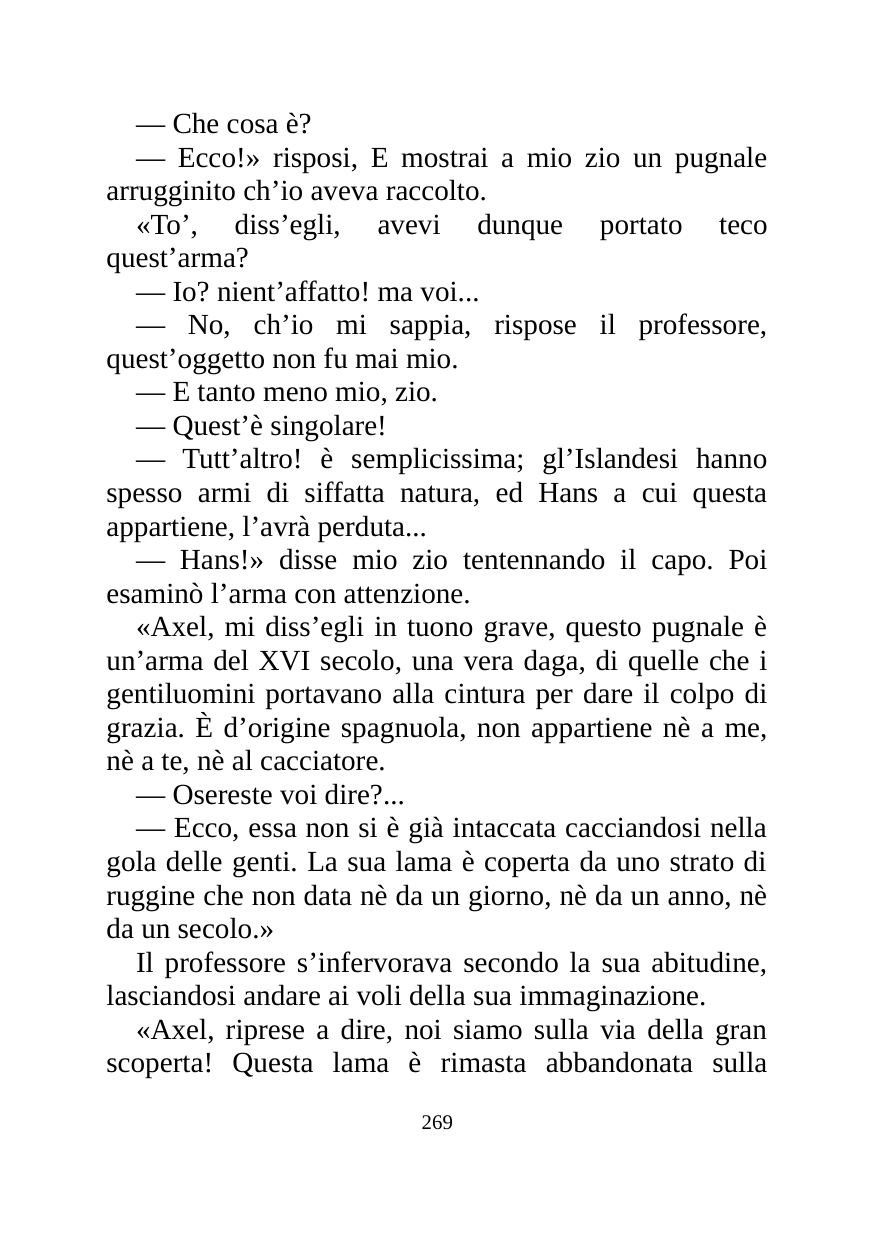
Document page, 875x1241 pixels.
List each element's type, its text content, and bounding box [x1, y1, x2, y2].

text «Axel, riprese a dire, noi siamo sulla via della gran scoperta! Questa lama è rimasta abbandonata sulla [106, 1012, 768, 1079]
text — Ecco!» risposi, E mostrai a mio zio un pugnale arrugginito ch’io aveva raccolto. [106, 140, 768, 207]
text — Osereste voi dire?... [106, 777, 768, 811]
text Il professore s’infervorava secondo la sua abitudine, lasciandosi andare ai voli della sua immaginazione. [106, 945, 768, 1012]
text — Tutt’altro! è semplicissima; gl’Islandesi hanno spesso armi di siffatta natura, ed Hans a cui questa appartiene, l’avrà perduta... [106, 442, 768, 542]
text — Io? nient’affatto! ma voi... [106, 274, 768, 307]
text — Ecco, essa non si è già intaccata cacciandosi nella gola delle genti. La sua lama è coperta da uno strato di ruggine che non data nè da un giorno, nè da un anno, nè da un secolo.» [106, 811, 768, 945]
text «Axel, mi diss’egli in tuono grave, questo pugnale è un’arma del XVI secolo, una vera daga, di quelle che i gentiluomini portavano alla cintura per dare il colpo di grazia. È d’origine spagnuola, non appartiene nè a me, nè a te, nè al cacciatore. [106, 609, 768, 777]
text — Che cosa è? [106, 106, 768, 140]
text — Hans!» disse mio zio tentennando il capo. Poi esaminò l’arma con attenzione. [106, 542, 768, 609]
text — No, ch’io mi sappia, rispose il professore, quest’oggetto non fu mai mio. [106, 307, 768, 374]
text «To’, diss’egli, avevi dunque portato teco quest’arma? [106, 207, 768, 274]
text — E tanto meno mio, zio. [106, 374, 768, 408]
text — Quest’è singolare! [106, 408, 768, 442]
